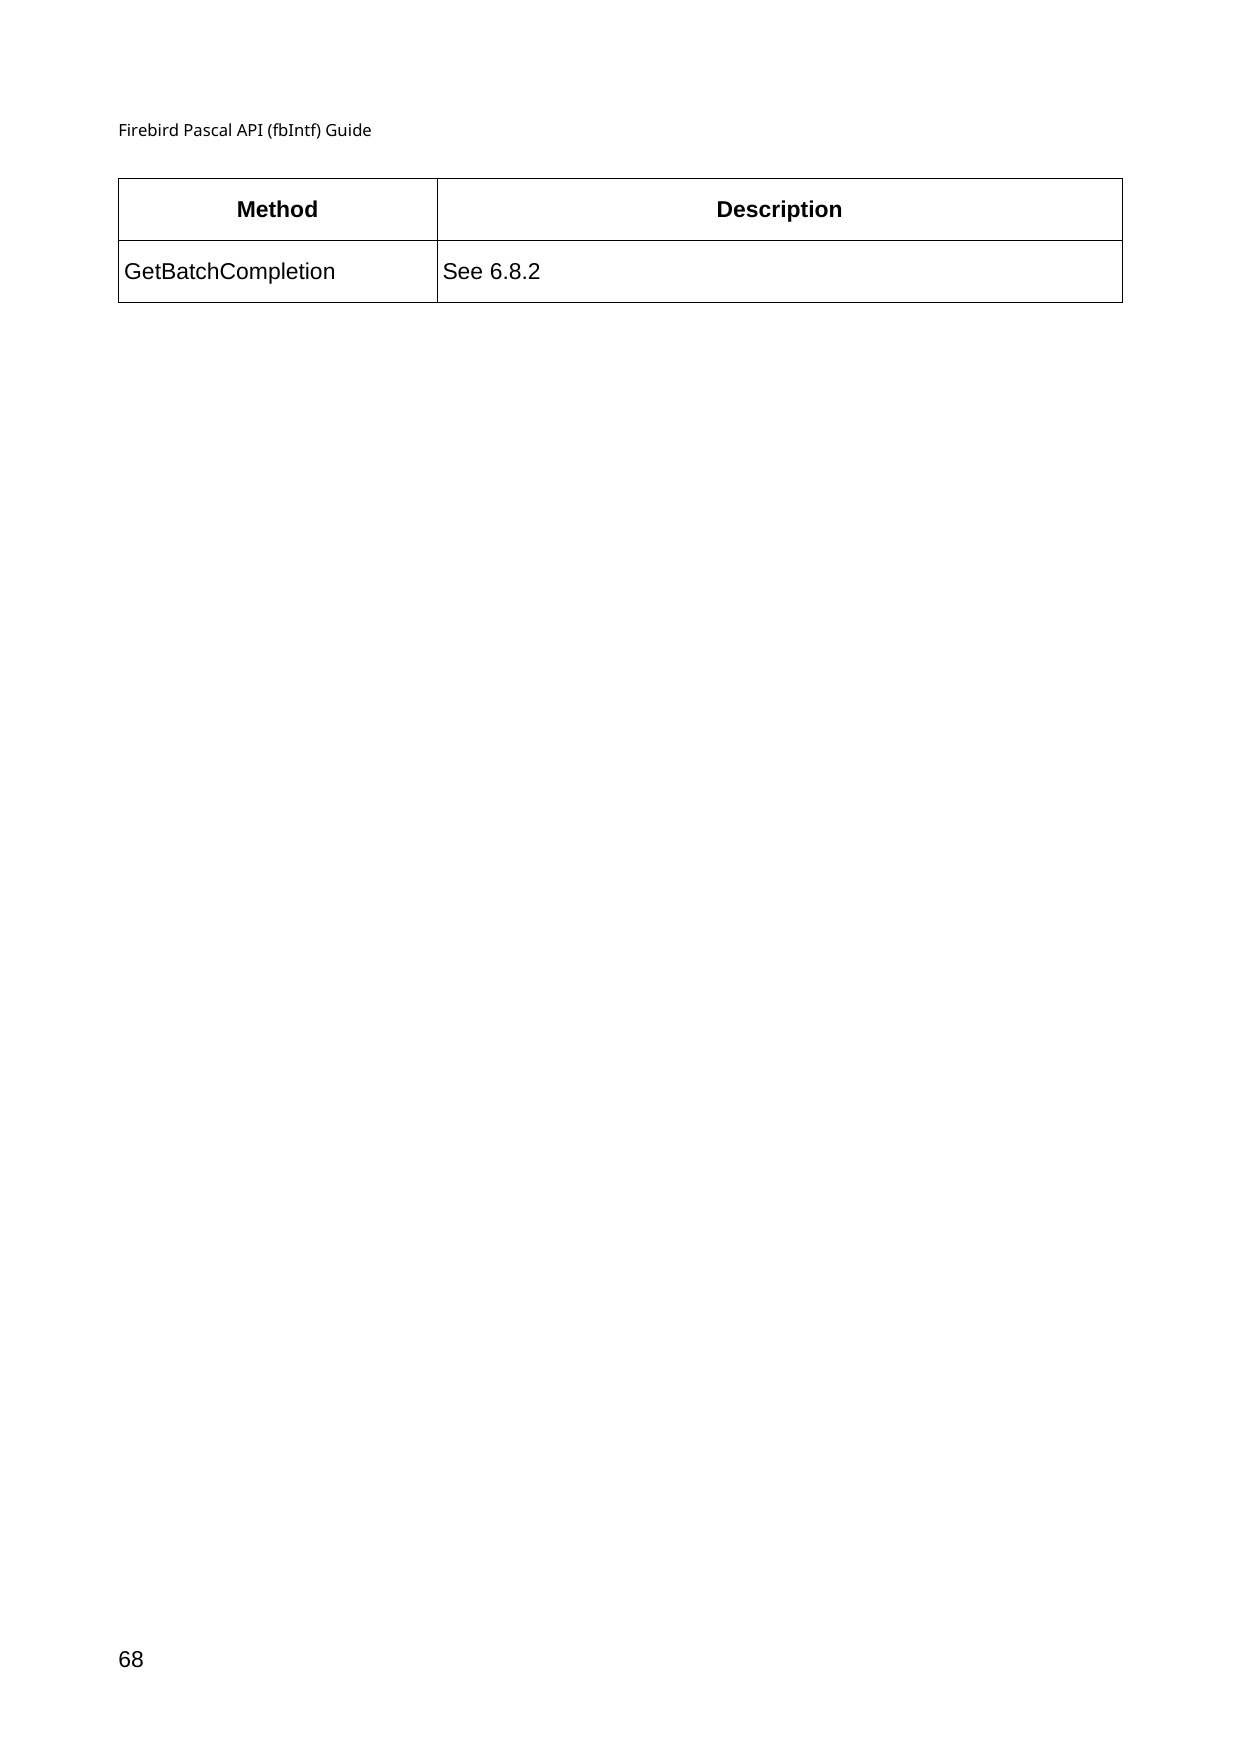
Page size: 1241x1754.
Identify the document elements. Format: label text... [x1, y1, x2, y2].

table_cell See 6.8.2 [438, 241, 1122, 302]
table_cell GetBatchCompletion [119, 241, 437, 302]
table_header Description [438, 179, 1122, 240]
table_header Method [119, 179, 437, 240]
